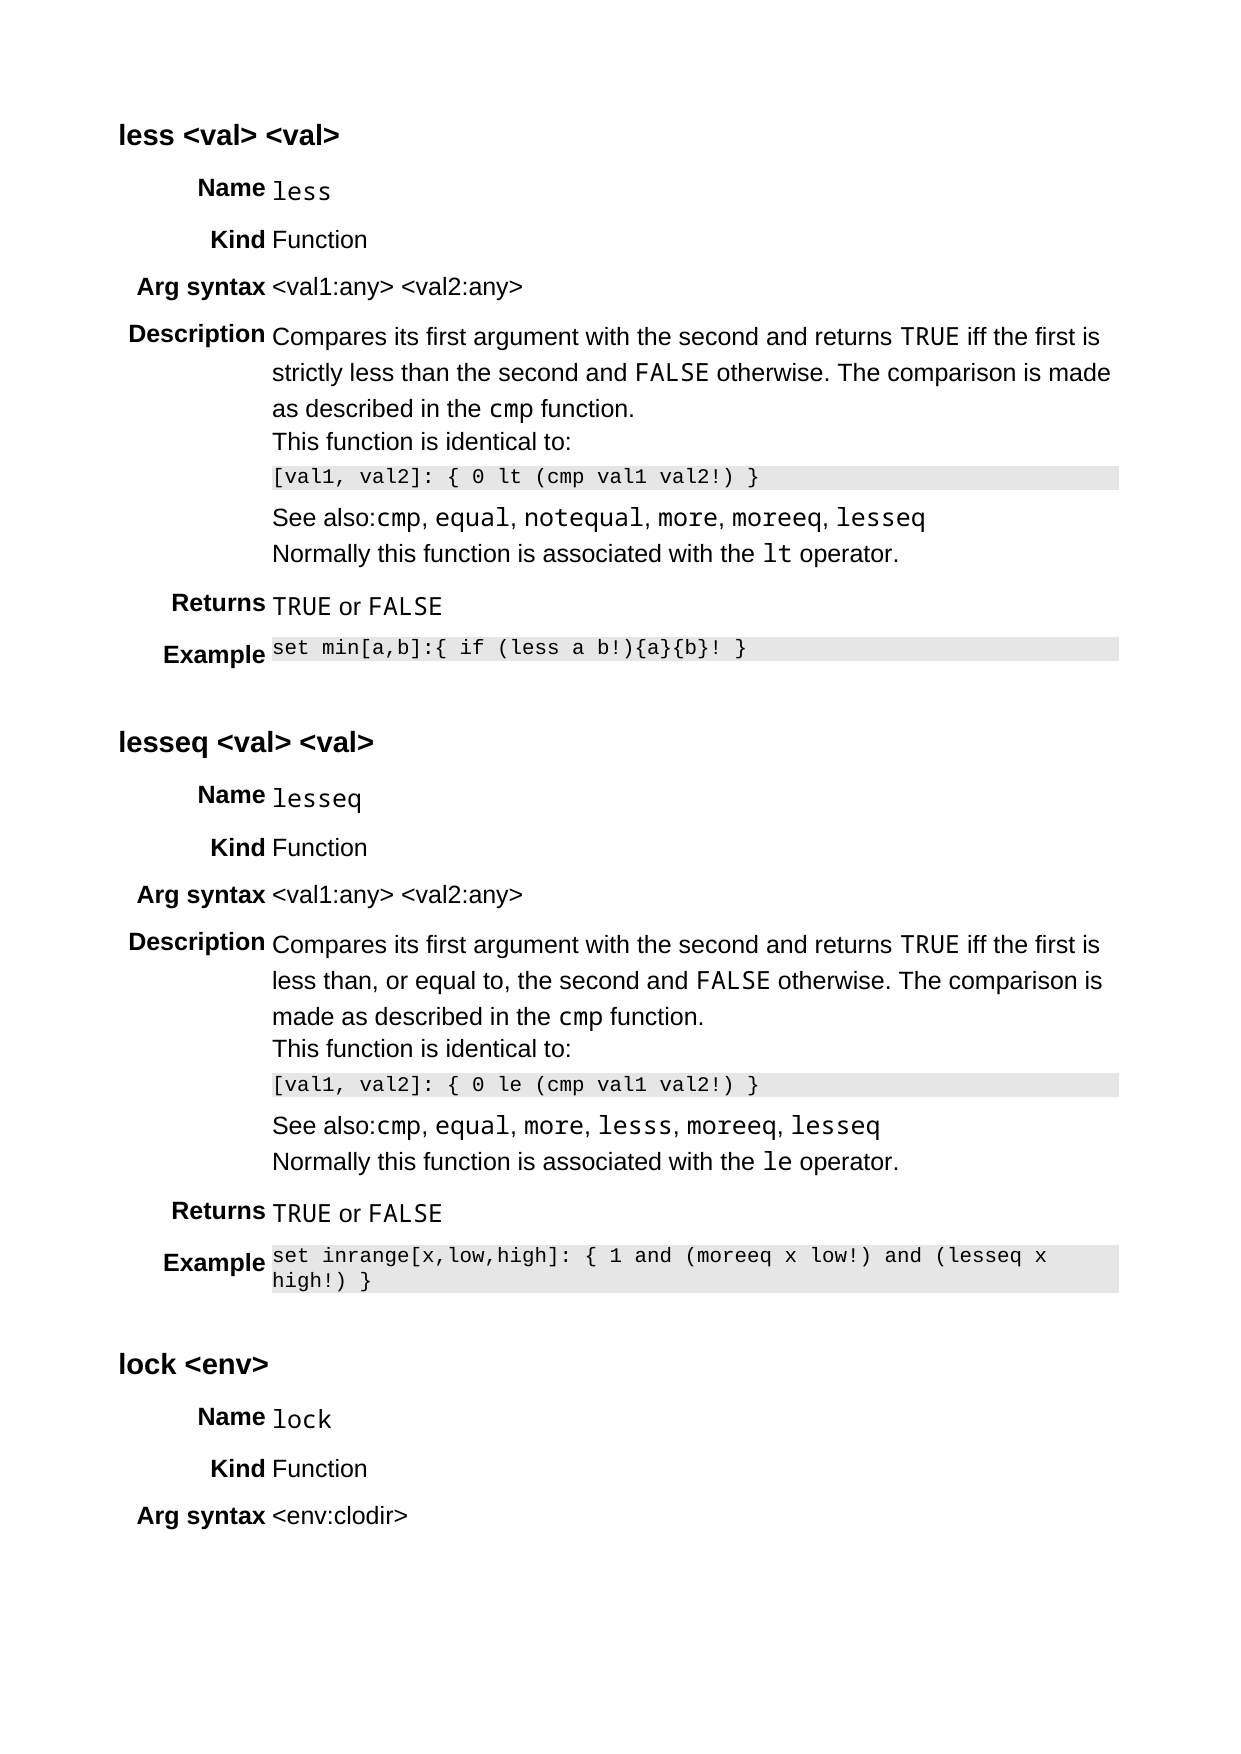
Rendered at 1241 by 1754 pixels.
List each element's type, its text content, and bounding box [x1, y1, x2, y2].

table_cell Function [269, 1445, 1122, 1492]
table_cell TRUE or FALSE [269, 579, 1122, 631]
table_cell TRUE or FALSE [269, 1187, 1122, 1239]
table_cell Example [118, 631, 269, 678]
table_cell Arg syntax [118, 263, 269, 310]
table_cell Description [118, 918, 269, 1187]
table_cell Description [118, 310, 269, 579]
table_header lesseq [269, 771, 1122, 824]
subtitle lock <env> [118, 1347, 1122, 1380]
table_header Name [118, 164, 269, 216]
table_cell Arg syntax [118, 1492, 269, 1539]
table_cell Example [118, 1239, 269, 1299]
table_cell Returns [118, 1187, 269, 1239]
table_header lock [269, 1393, 1122, 1445]
table_cell set min[a,b]:{ if (less a b!){a}{b}! } [269, 631, 1122, 678]
table_header less [269, 164, 1122, 216]
table_cell <val1:any> <val2:any> [269, 263, 1122, 310]
table_cell Function [269, 216, 1122, 263]
table_cell Compares its first argument with the second and returns TRUE iff the first is strictly less than the second and FALSE otherwise. The comparison is made as described in the cmp function. This function is identical to: [val1, val2]: { 0 lt (cmp val1 val2!) } See also:cmp, equal, notequal, more, moreeq, lesseq Normally this function is associated with the lt operator. [269, 310, 1122, 579]
table_cell Kind [118, 824, 269, 871]
table_header Name [118, 771, 269, 824]
subtitle lesseq <val> <val> [118, 726, 1122, 759]
table_header Name [118, 1393, 269, 1445]
table_cell Returns [118, 579, 269, 631]
table_cell <val1:any> <val2:any> [269, 871, 1122, 917]
subtitle less <val> <val> [118, 118, 1122, 152]
table_cell Function [269, 824, 1122, 871]
table_cell Kind [118, 216, 269, 263]
table_cell set inrange[x,low,high]: { 1 and (moreeq x low!) and (lesseq x high!) } [269, 1239, 1122, 1299]
table_cell <env:clodir> [269, 1492, 1122, 1539]
table_cell Kind [118, 1445, 269, 1492]
table_cell Compares its first argument with the second and returns TRUE iff the first is less than, or equal to, the second and FALSE otherwise. The comparison is made as described in the cmp function. This function is identical to: [val1, val2]: { 0 le (cmp val1 val2!) } See also:cmp, equal, more, lesss, moreeq, lesseq Normally this function is associated with the le operator. [269, 918, 1122, 1187]
table_cell Arg syntax [118, 871, 269, 917]
